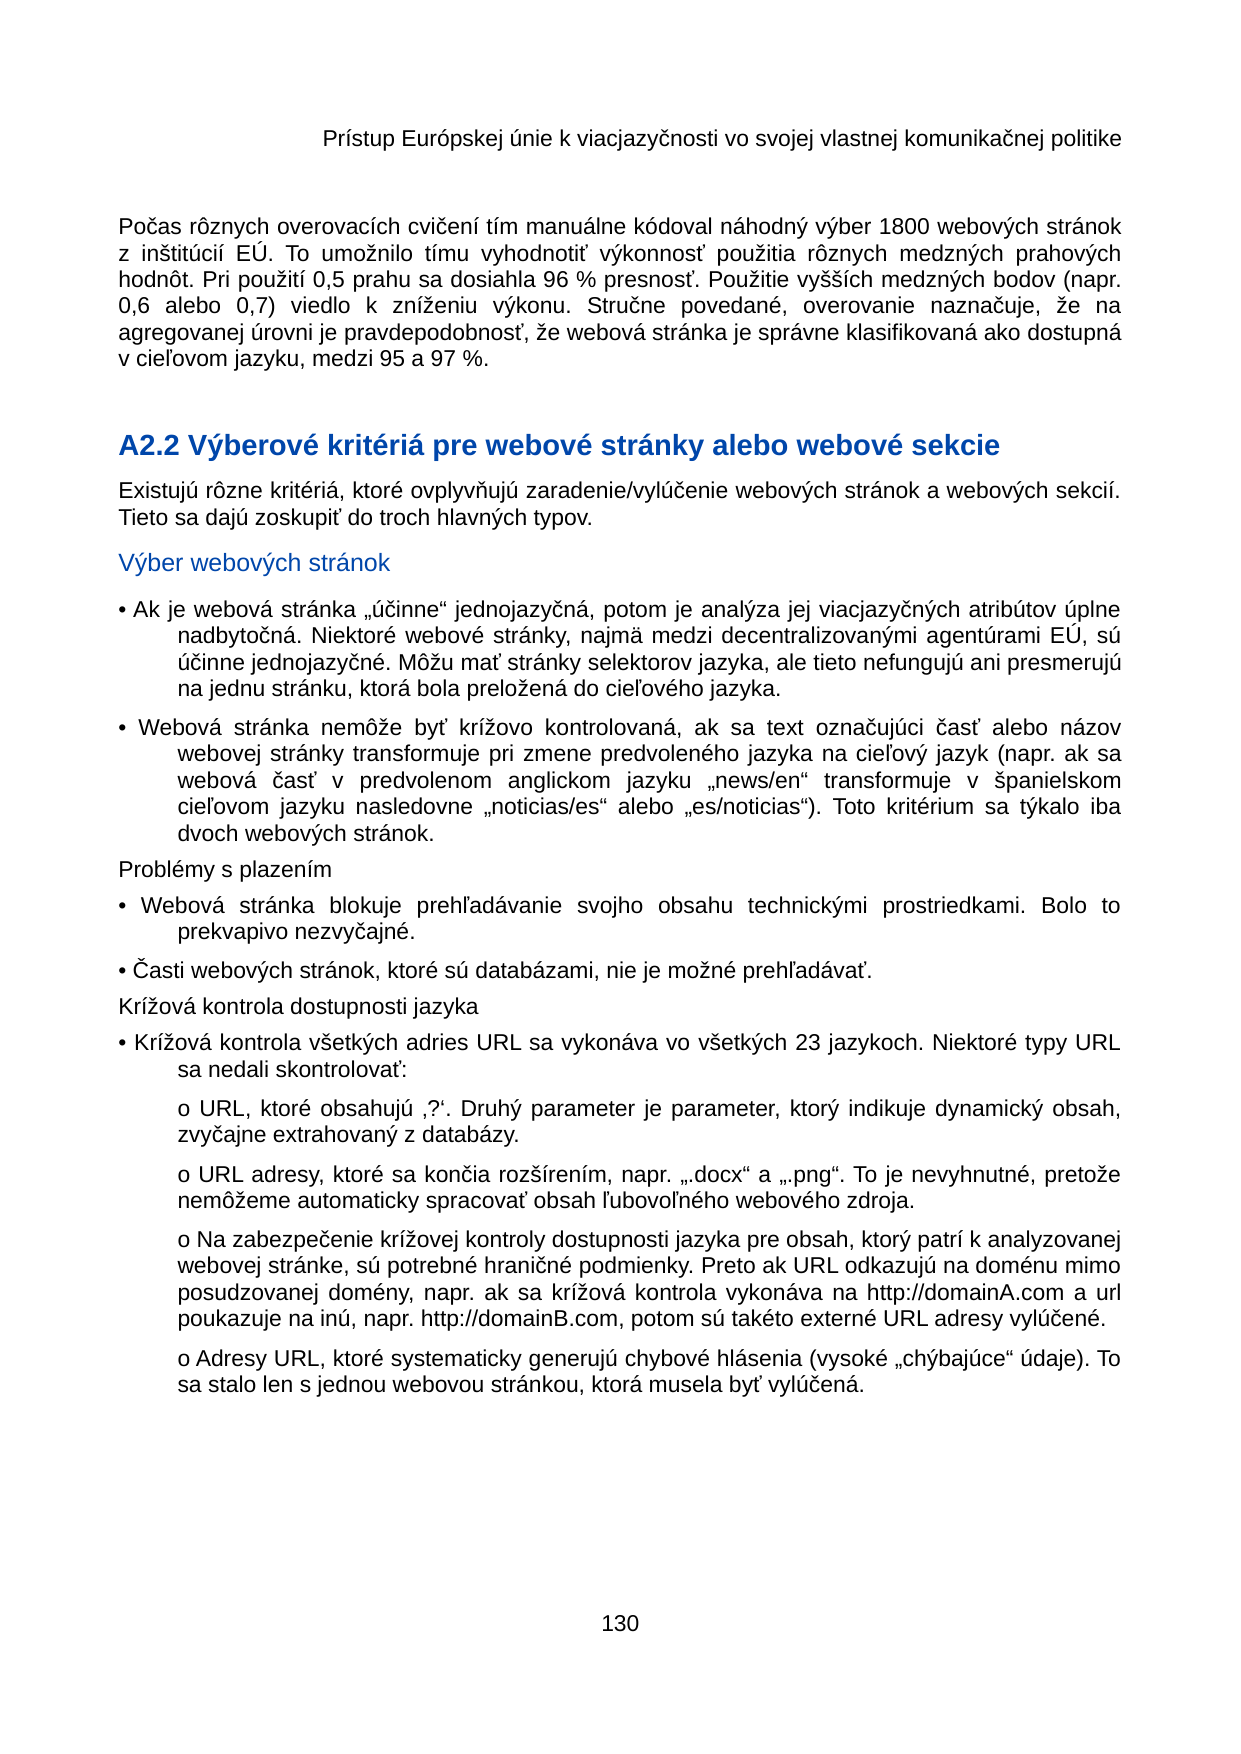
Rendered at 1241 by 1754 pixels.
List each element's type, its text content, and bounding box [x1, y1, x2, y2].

text Krížová kontrola dostupnosti jazyka [118, 993, 1122, 1019]
text • Krížová kontrola všetkých adries URL sa vykonáva vo všetkých 23 jazykoch. Niektoré typy URL sa nedali skontrolovať: [118, 1029, 1122, 1082]
text Problémy s plazením [118, 856, 1122, 882]
subtitle Výber webových stránok [118, 548, 1122, 577]
text Počas rôznych overovacích cvičení tím manuálne kódoval náhodný výber 1800 webových stránok z inštitúcií EÚ. To umožnilo tímu vyhodnotiť výkonnosť použitia rôznych medzných prahových hodnôt. Pri použití 0,5 prahu sa dosiahla 96 % presnosť. Použitie vyšších medzných bodov (napr. 0,6 alebo 0,7) viedlo k zníženiu výkonu. Stručne povedané, overovanie naznačuje, že na agregovanej úrovni je pravdepodobnosť, že webová stránka je správne klasifikovaná ako dostupná v cieľovom jazyku, medzi 95 a 97 %. [118, 213, 1122, 371]
text • Ak je webová stránka „účinne“ jednojazyčná, potom je analýza jej viacjazyčných atribútov úplne nadbytočná. Niektoré webové stránky, najmä medzi decentralizovanými agentúrami EÚ, sú účinne jednojazyčné. Môžu mať stránky selektorov jazyka, ale tieto nefungujú ani presmerujú na jednu stránku, ktorá bola preložená do cieľového jazyka. [118, 596, 1122, 701]
text o Adresy URL, ktoré systematicky generujú chybové hlásenia (vysoké „chýbajúce“ údaje). To sa stalo len s jednou webovou stránkou, ktorá musela byť vylúčená. [177, 1344, 1122, 1397]
text o Na zabezpečenie krížovej kontroly dostupnosti jazyka pre obsah, ktorý patrí k analyzovanej webovej stránke, sú potrebné hraničné podmienky. Preto ak URL odkazujú na doménu mimo posudzovanej domény, napr. ak sa krížová kontrola vykonáva na http://domainA.com a url poukazuje na inú, napr. http://domainB.com, potom sú takéto externé URL adresy vylúčené. [177, 1226, 1122, 1332]
text • Webová stránka nemôže byť krížovo kontrolovaná, ak sa text označujúci časť alebo názov webovej stránky transformuje pri zmene predvoleného jazyka na cieľový jazyk (napr. ak sa webová časť v predvolenom anglickom jazyku „news/en“ transformuje v španielskom cieľovom jazyku nasledovne „noticias/es“ alebo „es/noticias“). Toto kritérium sa týkalo iba dvoch webových stránok. [118, 714, 1122, 846]
text • Webová stránka blokuje prehľadávanie svojho obsahu technickými prostriedkami. Bolo to prekvapivo nezvyčajné. [118, 892, 1122, 944]
text Existujú rôzne kritériá, ktoré ovplyvňujú zaradenie/vylúčenie webových stránok a webových sekcií. Tieto sa dajú zoskupiť do troch hlavných typov. [118, 477, 1122, 530]
text • Časti webových stránok, ktoré sú databázami, nie je možné prehľadávať. [118, 957, 1122, 983]
text o URL adresy, ktoré sa končia rozšírením, napr. „.docx“ a „.png“. To je nevyhnutné, pretože nemôžeme automaticky spracovať obsah ľubovoľného webového zdroja. [177, 1161, 1122, 1213]
subtitle A2.2 Výberové kritériá pre webové stránky alebo webové sekcie [118, 428, 1122, 462]
text o URL, ktoré obsahujú ‚?‘. Druhý parameter je parameter, ktorý indikuje dynamický obsah, zvyčajne extrahovaný z databázy. [177, 1095, 1122, 1148]
